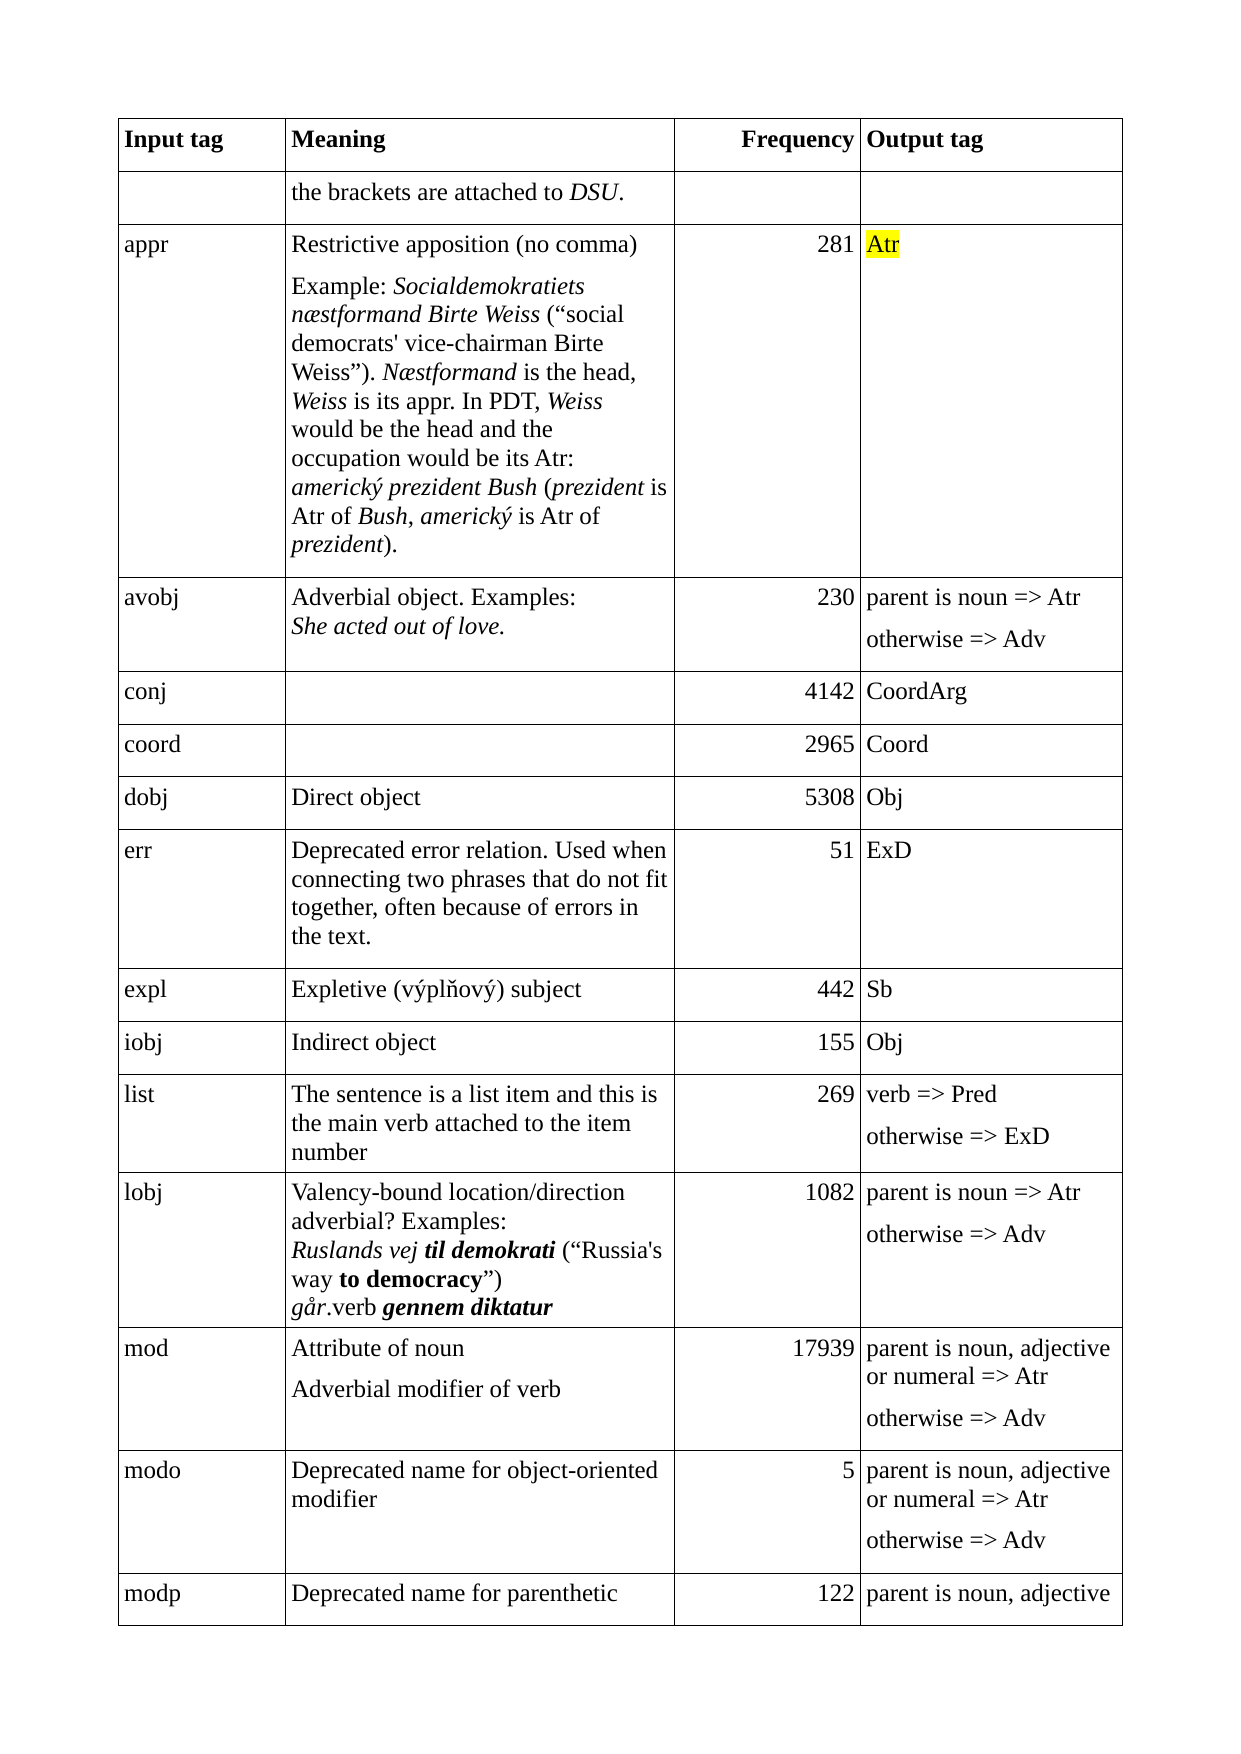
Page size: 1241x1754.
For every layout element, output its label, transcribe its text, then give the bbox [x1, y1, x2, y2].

table_cell parent is noun, adjective or numeral => Atr otherwise => Adv [861, 1451, 1122, 1572]
table_cell Indirect object [286, 1022, 674, 1074]
table_cell expl [119, 969, 285, 1021]
table_cell [119, 172, 285, 224]
table_cell CoordArg [861, 672, 1122, 723]
table_cell 5308 [675, 777, 860, 829]
table_cell conj [119, 672, 285, 723]
table_cell parent is noun, adjective [861, 1574, 1122, 1625]
table_cell [286, 725, 674, 776]
table_cell Deprecated name for parenthetic [286, 1574, 674, 1625]
table_header Input tag [119, 119, 285, 171]
table_cell The sentence is a list item and this is the main verb attached to the item number [286, 1075, 674, 1172]
table_cell Obj [861, 1022, 1122, 1074]
table_cell 269 [675, 1075, 860, 1172]
table_cell 4142 [675, 672, 860, 723]
table_cell [675, 172, 860, 224]
table_cell coord [119, 725, 285, 776]
table_cell [286, 672, 674, 723]
table_cell 155 [675, 1022, 860, 1074]
table_cell Deprecated name for object-oriented modifier [286, 1451, 674, 1572]
table_cell lobj [119, 1173, 285, 1327]
table_cell Attribute of noun Adverbial modifier of verb [286, 1328, 674, 1450]
table_cell parent is noun => Atr otherwise => Adv [861, 578, 1122, 671]
table_cell 230 [675, 578, 860, 671]
table_cell 51 [675, 830, 860, 968]
table_cell 5 [675, 1451, 860, 1572]
table_cell err [119, 830, 285, 968]
table_cell 17939 [675, 1328, 860, 1450]
table_header Output tag [861, 119, 1122, 171]
table_cell Deprecated error relation. Used when connecting two phrases that do not fit together, often because of errors in the text. [286, 830, 674, 968]
table_cell dobj [119, 777, 285, 829]
table_header Meaning [286, 119, 674, 171]
table_cell 2965 [675, 725, 860, 776]
table_cell Restrictive apposition (no comma) Example: Socialdemokratiets næstformand Birte Weiss (“social democrats' vice-chairman Birte Weiss”). Næstformand is the head, Weiss is its appr. In PDT, Weiss would be the head and the occupation would be its Atr: americký prezident Bush (prezident is Atr of Bush, americký is Atr of prezident). [286, 225, 674, 577]
table_cell 122 [675, 1574, 860, 1625]
table_cell modo [119, 1451, 285, 1572]
table_cell Coord [861, 725, 1122, 776]
table_cell iobj [119, 1022, 285, 1074]
table_cell Expletive (výplňový) subject [286, 969, 674, 1021]
table_cell appr [119, 225, 285, 577]
table_cell parent is noun => Atr otherwise => Adv [861, 1173, 1122, 1327]
table_cell Atr [861, 225, 1122, 577]
table_cell 281 [675, 225, 860, 577]
table_cell [861, 172, 1122, 224]
table_cell avobj [119, 578, 285, 671]
table_cell Obj [861, 777, 1122, 829]
table_cell Direct object [286, 777, 674, 829]
table_cell Adverbial object. Examples: She acted out of love. [286, 578, 674, 671]
table_cell Sb [861, 969, 1122, 1021]
table_cell mod [119, 1328, 285, 1450]
table_cell the brackets are attached to DSU. [286, 172, 674, 224]
table_header Frequency [675, 119, 860, 171]
table_cell Valency-bound location/direction adverbial? Examples: Ruslands vej til demokrati (“Russia's way to democracy”) går.verb gennem diktatur [286, 1173, 674, 1327]
table_cell parent is noun, adjective or numeral => Atr otherwise => Adv [861, 1328, 1122, 1450]
table_cell list [119, 1075, 285, 1172]
table_cell modp [119, 1574, 285, 1625]
table_cell verb => Pred otherwise => ExD [861, 1075, 1122, 1172]
table_cell ExD [861, 830, 1122, 968]
table_cell 1082 [675, 1173, 860, 1327]
table_cell 442 [675, 969, 860, 1021]
